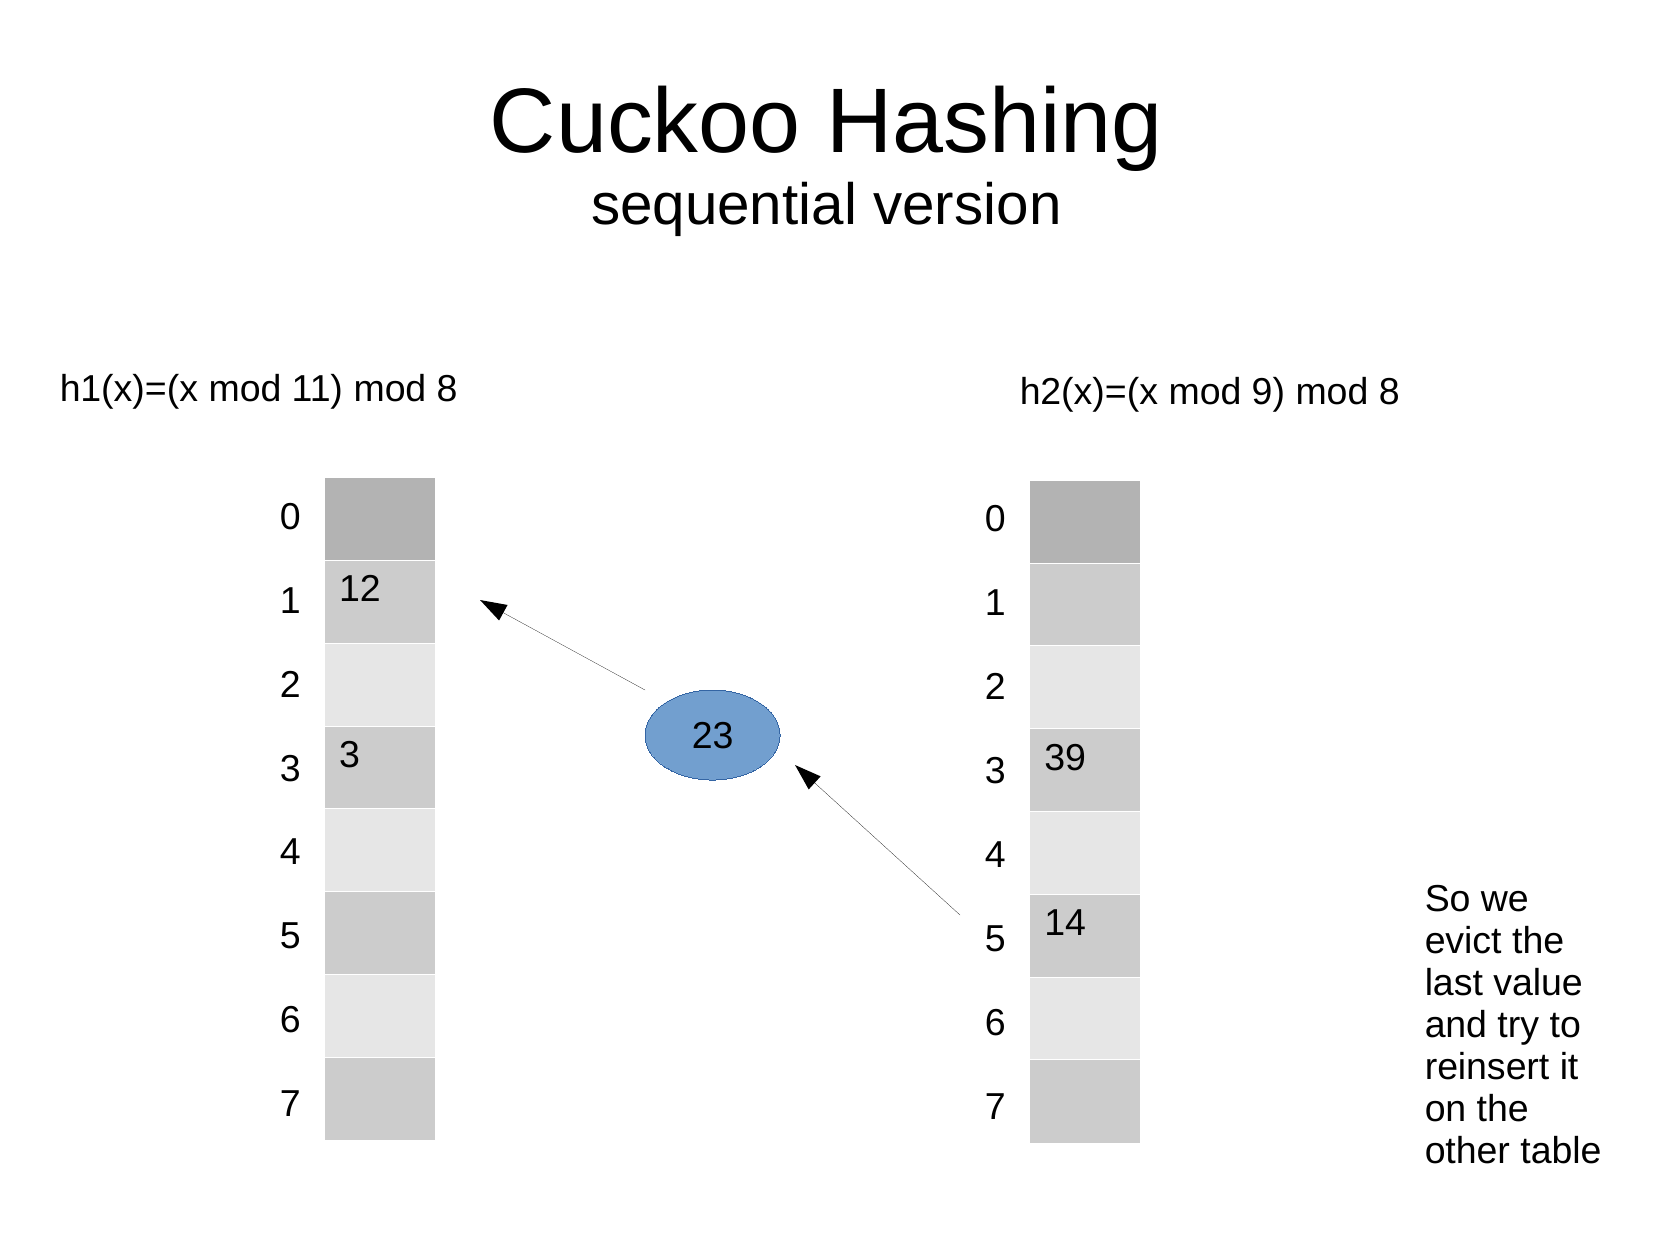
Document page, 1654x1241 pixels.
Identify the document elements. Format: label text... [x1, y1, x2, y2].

table_cell [1030, 978, 1140, 1059]
table_cell [325, 809, 435, 891]
table_cell 3 [325, 727, 435, 808]
table_cell [325, 644, 435, 726]
table_cell [1030, 646, 1140, 728]
table_cell 12 [325, 561, 435, 643]
table_cell [325, 892, 435, 974]
table_cell [1030, 1060, 1140, 1143]
text_box 0 1 2 3 4 5 6 7 [265, 487, 320, 1133]
text_box 0 1 2 3 4 5 6 7 [970, 490, 1025, 1135]
table_cell 14 [1030, 895, 1140, 977]
text_box h2(x)=(x mod 9) mod 8 [1005, 363, 1456, 421]
table_cell 39 [1030, 729, 1140, 811]
text_box So we evict the last value and try to reinsert it on the other table [1410, 870, 1621, 1179]
table_cell [1030, 564, 1140, 645]
text_box 23 [645, 690, 781, 781]
table_header [1030, 481, 1140, 563]
table_header [325, 478, 435, 560]
table_cell [325, 975, 435, 1057]
title Cuckoo Hashing sequential version [82, 49, 1571, 257]
table_cell [325, 1058, 435, 1140]
text_box h1(x)=(x mod 11) mod 8 [45, 360, 496, 417]
table_cell [1030, 812, 1140, 894]
